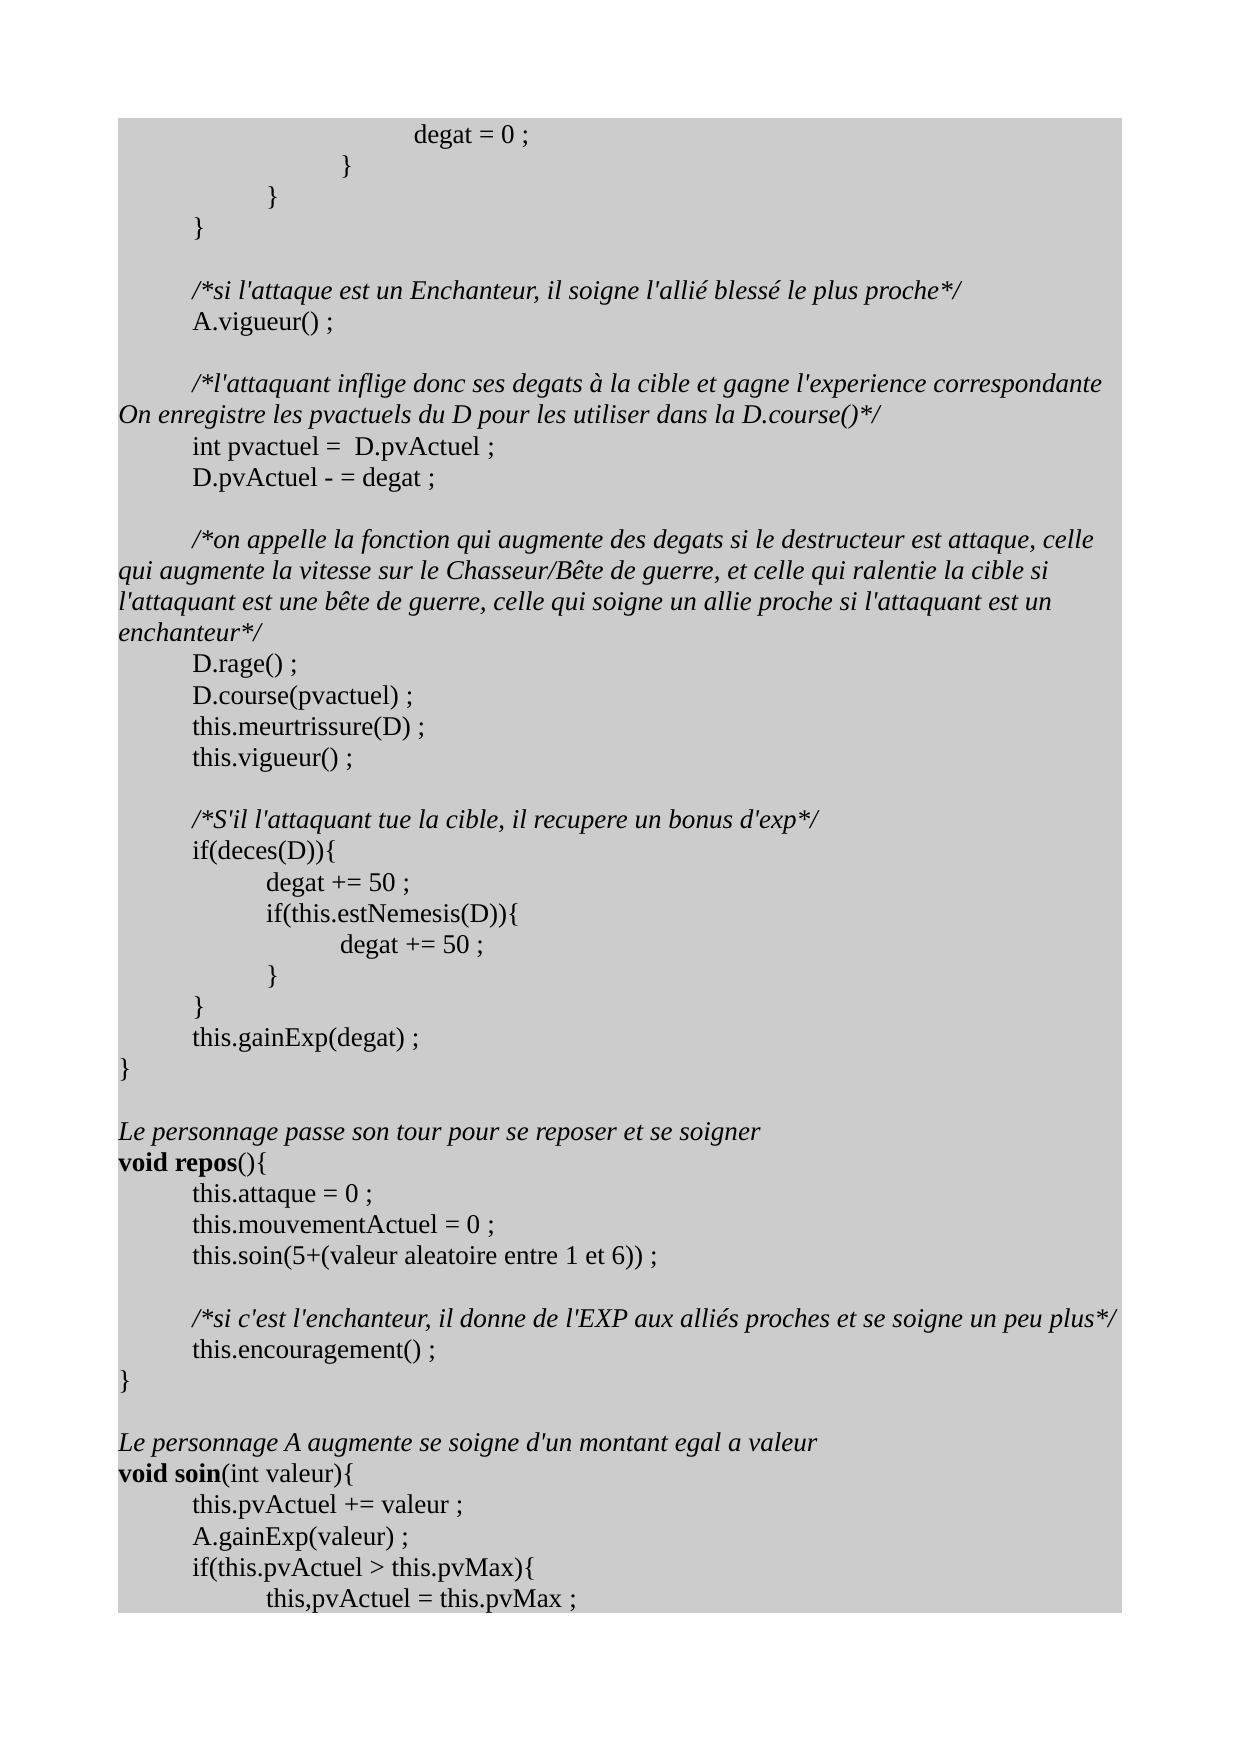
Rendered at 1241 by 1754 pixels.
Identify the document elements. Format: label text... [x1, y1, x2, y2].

text D.rage() ; [118, 648, 1122, 679]
text /*si l'attaque est un Enchanteur, il soigne l'allié blessé le plus proche*/ [118, 274, 1122, 305]
text this.attaque = 0 ; [118, 1177, 1122, 1208]
text /*l'attaquant inflige donc ses degats à la cible et gagne l'experience correspondante [118, 367, 1122, 398]
text this.meurtrissure(D) ; [118, 710, 1122, 741]
text On enregistre les pvactuels du D pour les utiliser dans la D.course()*/ [118, 398, 1122, 429]
text } [118, 1052, 1122, 1084]
text D.course(pvactuel) ; [118, 679, 1122, 710]
text degat = 0 ; [118, 118, 1122, 149]
text Le personnage A augmente se soigne d'un montant egal a valeur [118, 1426, 1122, 1457]
text this.mouvementActuel = 0 ; [118, 1208, 1122, 1239]
text this.vigueur() ; [118, 741, 1122, 772]
text degat += 50 ; [118, 928, 1122, 959]
text this,pvActuel = this.pvMax ; [118, 1582, 1122, 1613]
text A.gainExp(valeur) ; [118, 1520, 1122, 1551]
text if(this.pvActuel > this.pvMax){ [118, 1551, 1122, 1582]
text if(this.estNemesis(D)){ [118, 897, 1122, 928]
text } [118, 990, 1122, 1021]
text } [118, 959, 1122, 990]
text } [118, 212, 1122, 243]
text this.pvActuel += valeur ; [118, 1488, 1122, 1520]
text void repos(){ [118, 1146, 1122, 1177]
text A.vigueur() ; [118, 305, 1122, 336]
text } [118, 149, 1122, 180]
text } [118, 180, 1122, 212]
text /*S'il l'attaquant tue la cible, il recupere un bonus d'exp*/ [118, 803, 1122, 834]
text D.pvActuel - = degat ; [118, 461, 1122, 492]
text this.encouragement() ; [118, 1333, 1122, 1364]
text /*si c'est l'enchanteur, il donne de l'EXP aux alliés proches et se soigne un peu plus*/ [118, 1302, 1122, 1333]
text this.soin(5+(valeur aleatoire entre 1 et 6)) ; [118, 1239, 1122, 1271]
text /*on appelle la fonction qui augmente des degats si le destructeur est attaque, celle qui augmente la vitesse sur le Chasseur/Bête de guerre, et celle qui ralentie la cible si l'attaquant est une bête de guerre, celle qui soigne un allie proche si l'attaquant est un enchanteur*/ [118, 523, 1122, 648]
text if(deces(D)){ [118, 834, 1122, 866]
text Le personnage passe son tour pour se reposer et se soigner [118, 1115, 1122, 1146]
text this.gainExp(degat) ; [118, 1021, 1122, 1052]
text int pvactuel = D.pvActuel ; [118, 429, 1122, 461]
text } [118, 1364, 1122, 1395]
text degat += 50 ; [118, 866, 1122, 897]
text void soin(int valeur){ [118, 1457, 1122, 1488]
